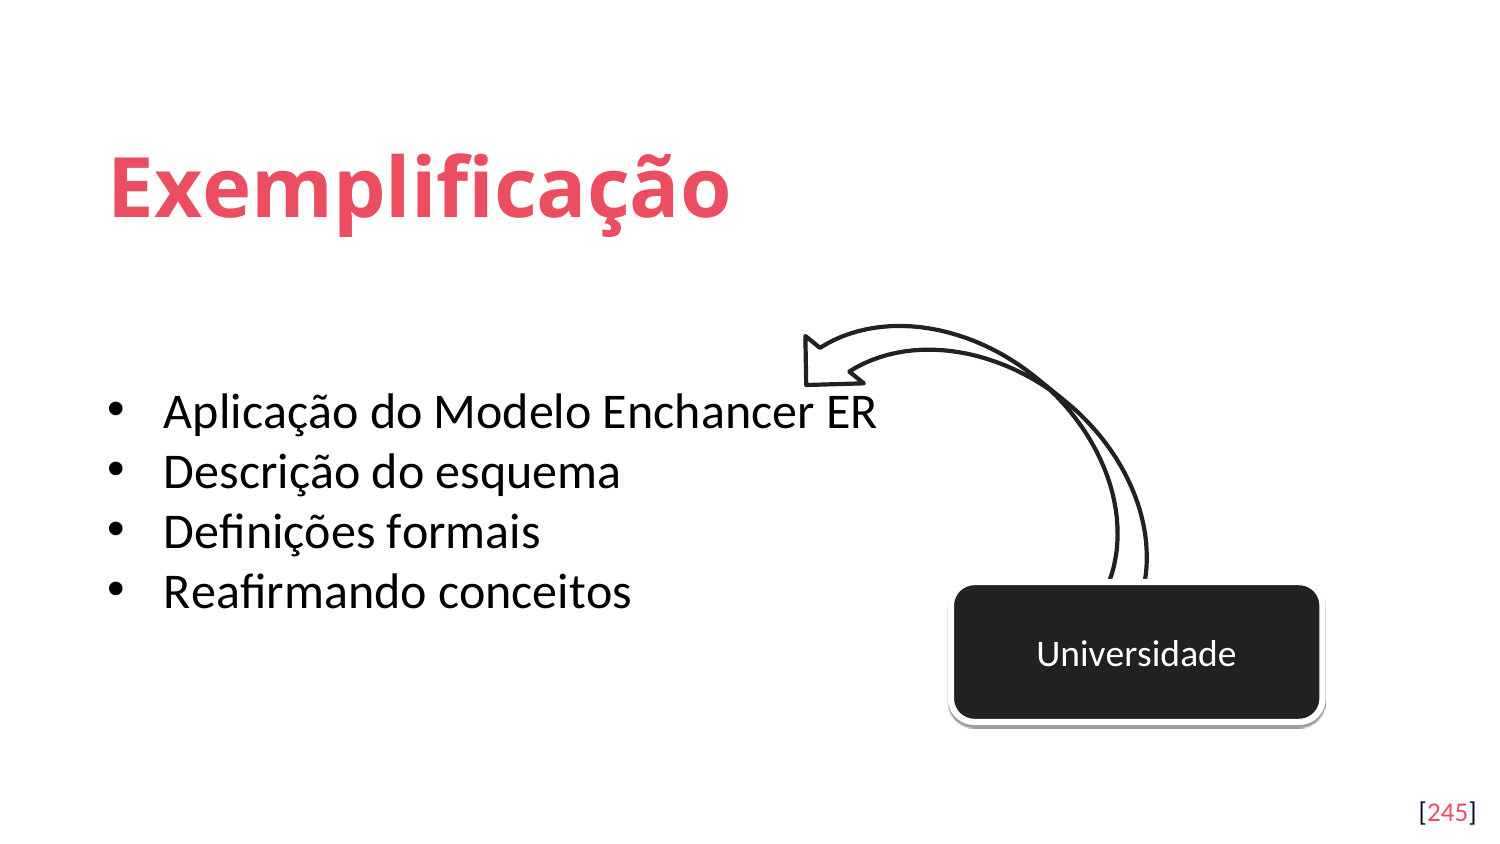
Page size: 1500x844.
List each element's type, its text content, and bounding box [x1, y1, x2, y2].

text_box Exemplificação [92, 104, 1408, 243]
text_box Aplicação do Modelo Enchancer ER Descrição do esquema Definições formais Reafirmando conceitos [92, 242, 1414, 755]
text_box Universidade [950, 582, 1323, 722]
slide_number [245] [1403, 779, 1494, 844]
text_box [805, 325, 1147, 582]
